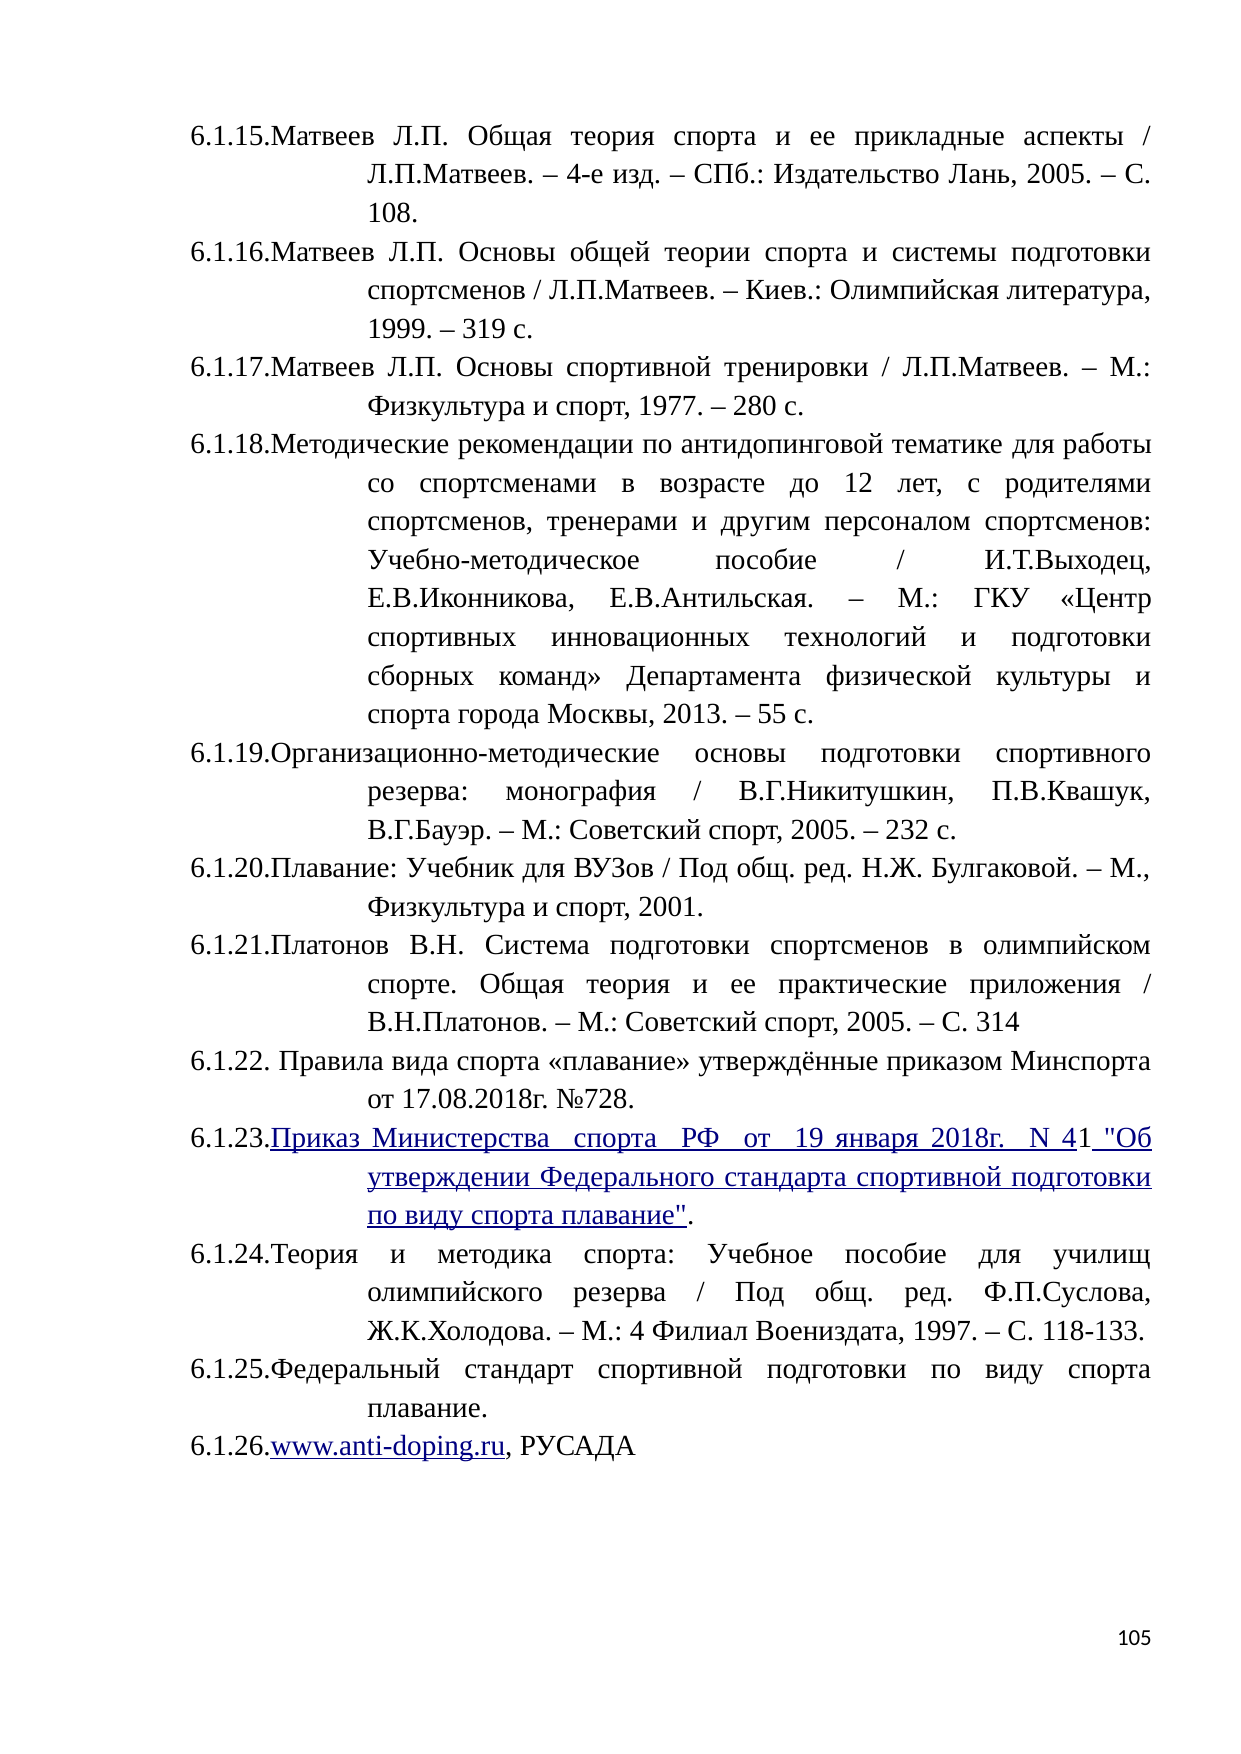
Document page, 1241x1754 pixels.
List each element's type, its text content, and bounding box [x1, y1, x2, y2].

list www.anti-doping.ru, РУСАДА [190, 1428, 1152, 1462]
list Матвеев Л.П. Основы спортивной тренировки / Л.П.Матвеев. – М.: Физкультура и спорт, 1977. – 280 с. [190, 349, 1152, 421]
list Федеральный стандарт спортивной подготовки по виду спорта плавание. [190, 1351, 1152, 1423]
list Матвеев Л.П. Общая теория спорта и ее прикладные аспекты / Л.П.Матвеев. – 4-е изд. – СПб.: Издательство Лань, 2005. – С. 108. [190, 118, 1152, 229]
list Методические рекомендации по антидопинговой тематике для работы со спортсменами в возрасте до 12 лет, с родителями спортсменов, тренерами и другим персоналом спортсменов: Учебно-методическое пособие / И.Т.Выходец, Е.В.Иконникова, Е.В.Антильская. – М.: ГКУ «Центр спортивных инновационных технологий и подготовки сборных команд» Департамента физической культуры и спорта города Москвы, 2013. – 55 с. [190, 426, 1152, 730]
list Теория и методика спорта: Учебное пособие для училищ олимпийского резерва / Под общ. ред. Ф.П.Суслова, Ж.К.Холодова. – М.: 4 Филиал Воениздата, 1997. – С. 118-133. [190, 1236, 1152, 1346]
list Плавание: Учебник для ВУЗов / Под общ. ред. Н.Ж. Булгаковой. – М., Физкультура и спорт, 2001. [190, 850, 1152, 922]
list Организационно-методические основы подготовки спортивного резерва: монография / В.Г.Никитушкин, П.В.Квашук, В.Г.Бауэр. – М.: Советский спорт, 2005. – 232 с. [190, 735, 1152, 845]
list Правила вида спорта «плавание» утверждённые приказом Минспорта от 17.08.2018г. №728. [190, 1043, 1152, 1115]
list Платонов В.Н. Система подготовки спортсменов в олимпийском спорте. Общая теория и ее практические приложения / В.Н.Платонов. – М.: Советский спорт, 2005. – С. 314 [190, 927, 1152, 1038]
list Приказ Министерства спорта РФ от 19 января 2018г. N 41 "Об утверждении Федерального стандарта спортивной подготовки по виду спорта плавание". [190, 1120, 1152, 1231]
list Матвеев Л.П. Основы общей теории спорта и системы подготовки спортсменов / Л.П.Матвеев. – Киев.: Олимпийская литература, 1999. – 319 с. [190, 234, 1152, 344]
